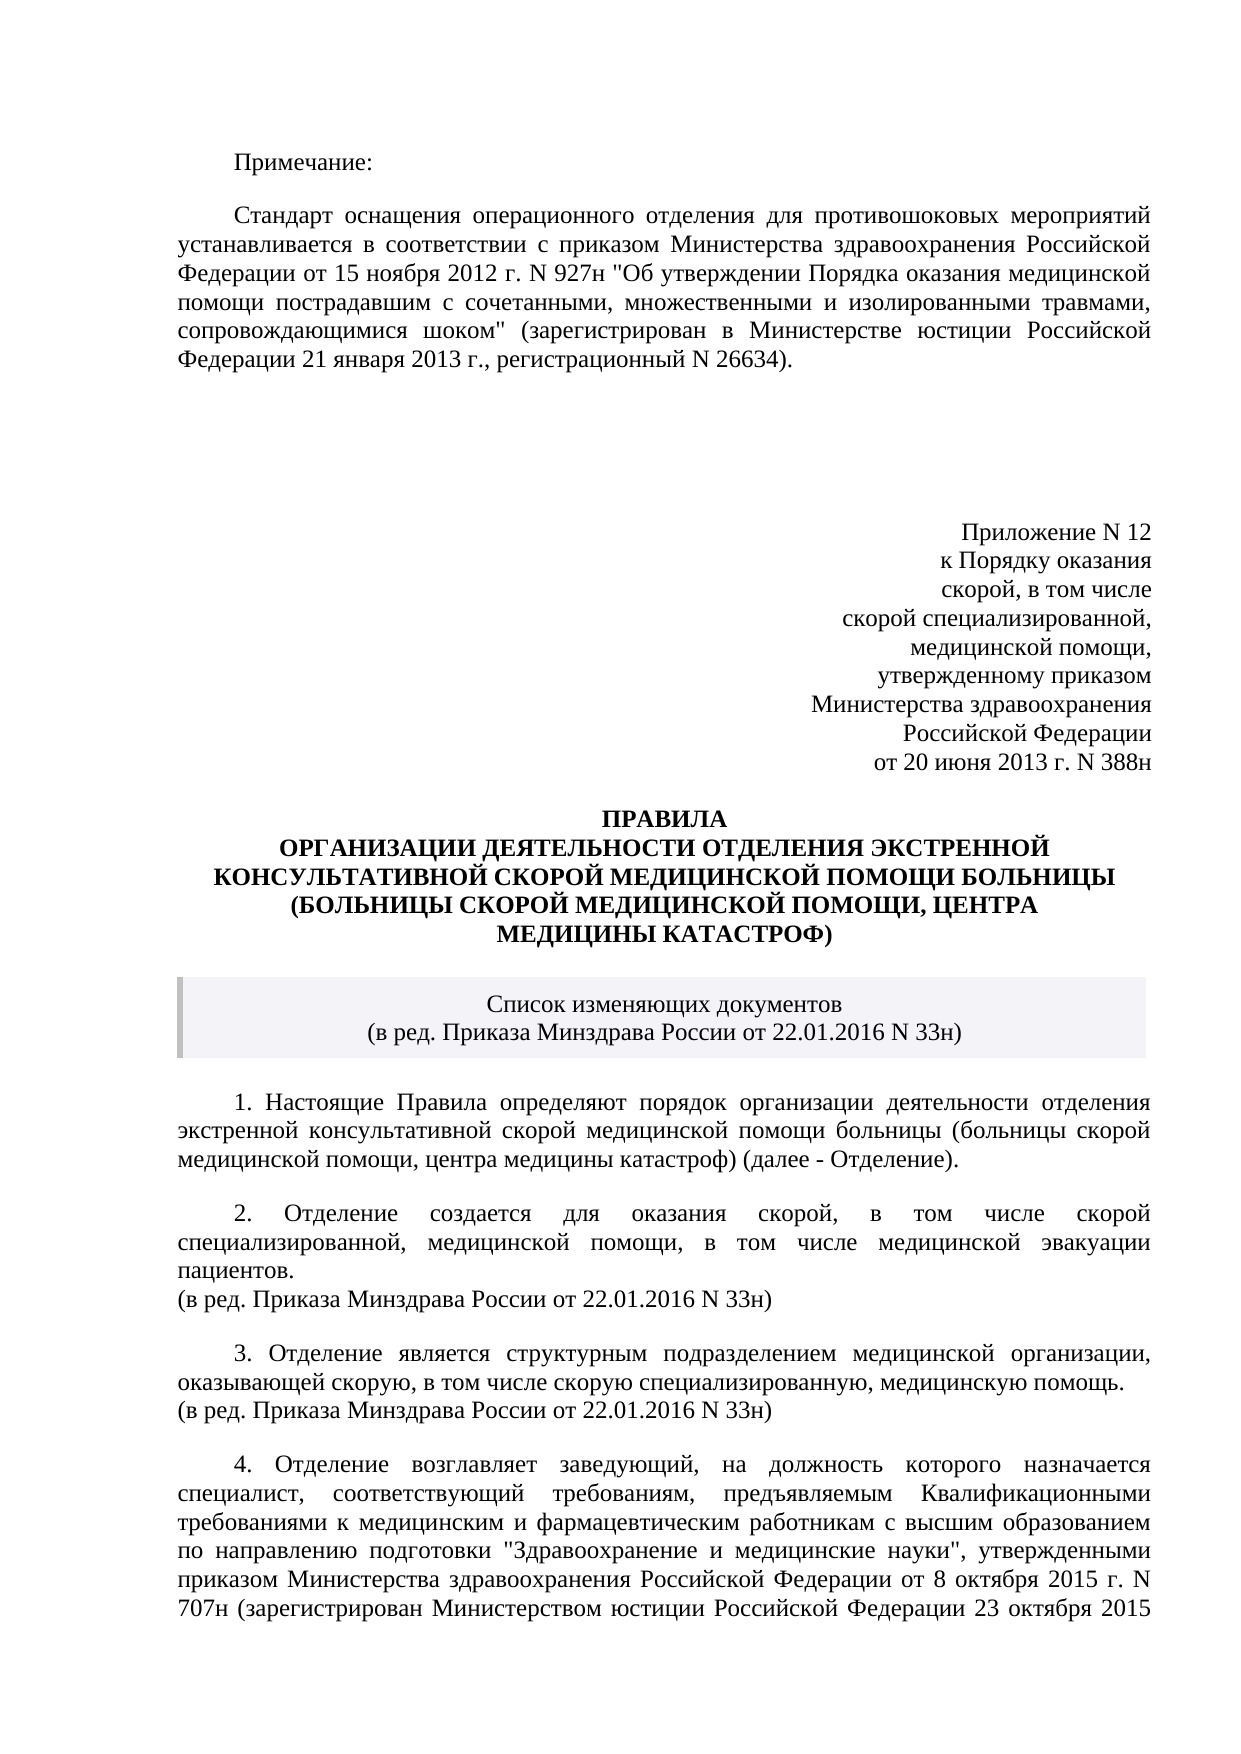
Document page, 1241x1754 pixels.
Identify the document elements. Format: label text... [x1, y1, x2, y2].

text от 20 июня 2013 г. N 388н [177, 747, 1152, 776]
text (в ред. Приказа Минздрава России от 22.01.2016 N 33н) [177, 1396, 1152, 1424]
title ПРАВИЛА [177, 804, 1152, 833]
text Приложение N 12 [177, 517, 1152, 546]
title ОРГАНИЗАЦИИ ДЕЯТЕЛЬНОСТИ ОТДЕЛЕНИЯ ЭКСТРЕННОЙ [177, 833, 1152, 862]
title (БОЛЬНИЦЫ СКОРОЙ МЕДИЦИНСКОЙ ПОМОЩИ, ЦЕНТРА [177, 891, 1152, 919]
text Стандарт оснащения операционного отделения для противошоковых мероприятий устанавливается в соответствии с приказом Министерства здравоохранения Российской Федерации от 15 ноября 2012 г. N 927н "Об утверждении Порядка оказания медицинской помощи пострадавшим с сочетанными, множественными и изолированными травмами, сопровождающимися шоком" (зарегистрирован в Министерстве юстиции Российской Федерации 21 января 2013 г., регистрационный N 26634). [177, 201, 1152, 373]
text медицинской помощи, [177, 632, 1152, 661]
text к Порядку оказания [177, 546, 1152, 574]
text 4. Отделение возглавляет заведующий, на должность которого назначается специалист, соответствующий требованиям, предъявляемым Квалификационными требованиями к медицинским и фармацевтическим работникам с высшим образованием по направлению подготовки "Здравоохранение и медицинские науки", утвержденными приказом Министерства здравоохранения Российской Федерации от 8 октября 2015 г. N 707н (зарегистрирован Министерством юстиции Российской Федерации 23 октября 2015 [177, 1449, 1152, 1622]
title КОНСУЛЬТАТИВНОЙ СКОРОЙ МЕДИЦИНСКОЙ ПОМОЩИ БОЛЬНИЦЫ [177, 862, 1152, 891]
table_header Список изменяющих документов (в ред. Приказа Минздрава России от 22.01.2016 N 33н) [183, 977, 1146, 1058]
text скорой специализированной, [177, 603, 1152, 632]
text 2. Отделение создается для оказания скорой, в том числе скорой специализированной, медицинской помощи, в том числе медицинской эвакуации пациентов. [177, 1198, 1152, 1284]
text Российской Федерации [177, 718, 1152, 747]
title МЕДИЦИНЫ КАТАСТРОФ) [177, 919, 1152, 948]
text Министерства здравоохранения [177, 689, 1152, 718]
text (в ред. Приказа Минздрава России от 22.01.2016 N 33н) [177, 1284, 1152, 1313]
text утвержденному приказом [177, 661, 1152, 689]
text 1. Настоящие Правила определяют порядок организации деятельности отделения экстренной консультативной скорой медицинской помощи больницы (больницы скорой медицинской помощи, центра медицины катастроф) (далее - Отделение). [177, 1087, 1152, 1173]
text 3. Отделение является структурным подразделением медицинской организации, оказывающей скорую, в том числе скорую специализированную, медицинскую помощь. [177, 1338, 1152, 1396]
text Примечание: [177, 147, 1152, 176]
text скорой, в том числе [177, 574, 1152, 603]
